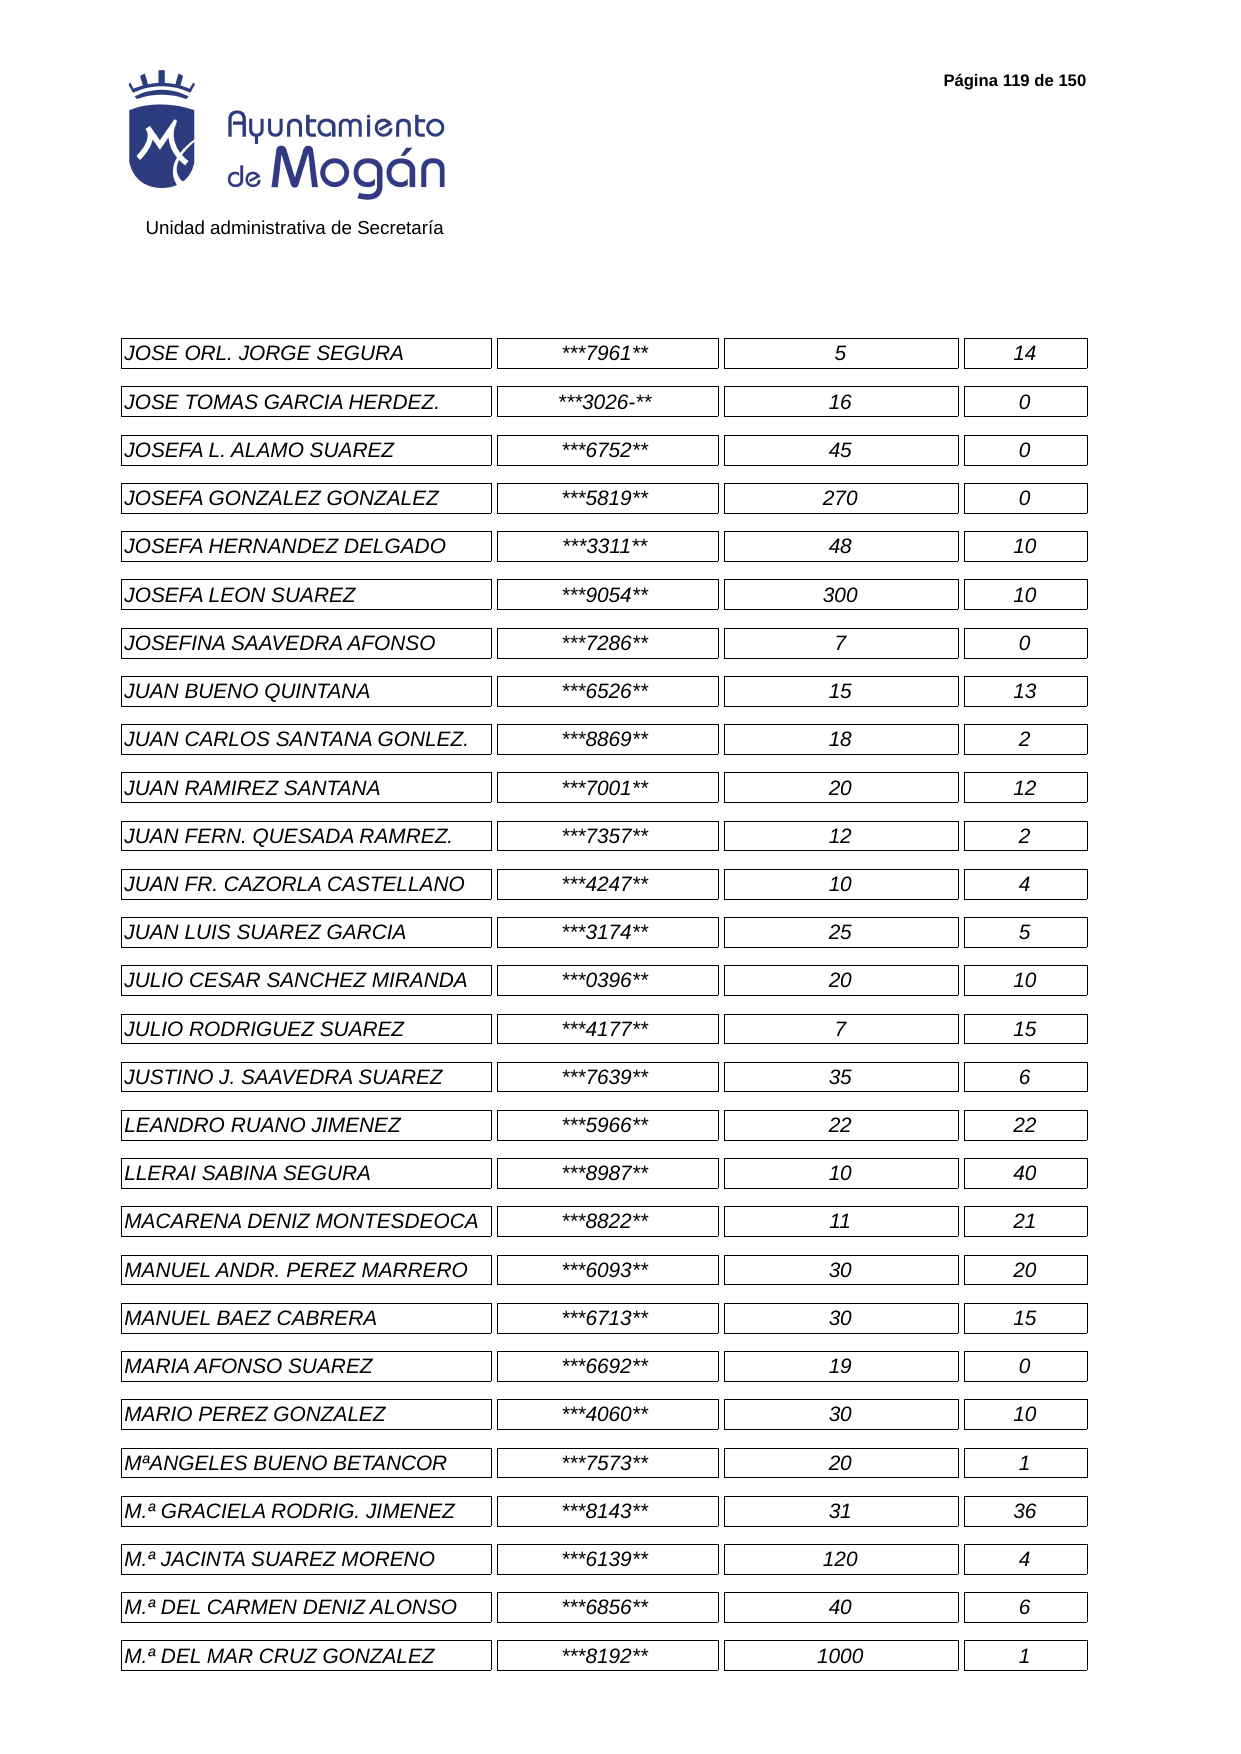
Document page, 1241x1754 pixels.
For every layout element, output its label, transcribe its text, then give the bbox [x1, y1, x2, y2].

table_cell MARIO PEREZ GONZALEZ [118, 1396, 494, 1444]
table_cell M.ª JACINTA SUAREZ MORENO [118, 1541, 494, 1589]
table_cell JOSEFA L. ALAMO SUAREZ [118, 432, 494, 480]
table_cell ***4177** [494, 1011, 721, 1059]
table_cell ***9054** [494, 576, 721, 625]
table_cell 5 [721, 335, 961, 383]
table_cell M.ª DEL MAR CRUZ GONZALEZ [118, 1638, 494, 1673]
table_cell ***7357** [494, 818, 721, 866]
table_cell 36 [961, 1493, 1090, 1541]
table_cell 5 [961, 914, 1090, 962]
table_cell JOSE TOMAS GARCIA HERDEZ. [118, 384, 494, 432]
table_cell 30 [721, 1396, 961, 1444]
table_cell 10 [961, 1396, 1090, 1444]
table_cell ***3174** [494, 914, 721, 962]
table_cell 11 [721, 1204, 961, 1252]
table_cell ***5819** [494, 480, 721, 528]
table_cell JULIO CESAR SANCHEZ MIRANDA [118, 962, 494, 1011]
table_cell MANUEL BAEZ CABRERA [118, 1300, 494, 1348]
table_cell LLERAI SABINA SEGURA [118, 1155, 494, 1203]
table_cell ***0396** [494, 962, 721, 1011]
picture [128, 70, 445, 206]
table_cell 0 [961, 384, 1090, 432]
table_cell 0 [961, 625, 1090, 673]
table_cell 2 [961, 818, 1090, 866]
table_cell 10 [961, 962, 1090, 1011]
table_cell 20 [721, 1445, 961, 1493]
table_cell 0 [961, 432, 1090, 480]
table_cell 31 [721, 1493, 961, 1541]
table_cell JOSEFA LEON SUAREZ [118, 576, 494, 625]
table_cell 19 [721, 1348, 961, 1396]
table_cell 6 [961, 1059, 1090, 1107]
table_cell ***4247** [494, 866, 721, 914]
table_cell JUAN LUIS SUAREZ GARCIA [118, 914, 494, 962]
table_cell ***8822** [494, 1204, 721, 1252]
table_cell JUAN FR. CAZORLA CASTELLANO [118, 866, 494, 914]
table_cell ***7639** [494, 1059, 721, 1107]
table_cell 16 [721, 384, 961, 432]
table_cell ***7573** [494, 1445, 721, 1493]
table_cell 18 [721, 721, 961, 769]
table_cell M.ª DEL CARMEN DENIZ ALONSO [118, 1589, 494, 1637]
table_cell JOSE ORL. JORGE SEGURA [118, 335, 494, 383]
table_cell ***3026-** [494, 384, 721, 432]
table_cell ***5966** [494, 1107, 721, 1155]
table_cell JUAN BUENO QUINTANA [118, 673, 494, 721]
table_cell 30 [721, 1252, 961, 1300]
table_cell ***6139** [494, 1541, 721, 1589]
table_cell 20 [961, 1252, 1090, 1300]
table_cell 45 [721, 432, 961, 480]
table_cell 270 [721, 480, 961, 528]
table_cell ***6752** [494, 432, 721, 480]
table_cell 20 [721, 769, 961, 818]
table_cell 1000 [721, 1638, 961, 1673]
table_cell 2 [961, 721, 1090, 769]
table_cell MACARENA DENIZ MONTESDEOCA [118, 1204, 494, 1252]
table_cell JOSEFA HERNANDEZ DELGADO [118, 528, 494, 576]
table_cell JUSTINO J. SAAVEDRA SUAREZ [118, 1059, 494, 1107]
table_cell 10 [721, 866, 961, 914]
table_cell 22 [961, 1107, 1090, 1155]
table_cell 120 [721, 1541, 961, 1589]
table_cell ***8143** [494, 1493, 721, 1541]
table_cell 15 [961, 1011, 1090, 1059]
table_cell 4 [961, 1541, 1090, 1589]
table_cell ***6856** [494, 1589, 721, 1637]
table_cell 40 [961, 1155, 1090, 1203]
table_cell ***3311** [494, 528, 721, 576]
table_cell ***7286** [494, 625, 721, 673]
table_cell 6 [961, 1589, 1090, 1637]
table_cell 1 [961, 1638, 1090, 1673]
table_cell 13 [961, 673, 1090, 721]
table_cell JULIO RODRIGUEZ SUAREZ [118, 1011, 494, 1059]
table_cell ***6093** [494, 1252, 721, 1300]
table_cell 20 [721, 962, 961, 1011]
table_cell 21 [961, 1204, 1090, 1252]
table_cell ***6692** [494, 1348, 721, 1396]
table_cell JOSEFA GONZALEZ GONZALEZ [118, 480, 494, 528]
table_cell 48 [721, 528, 961, 576]
table_cell JUAN CARLOS SANTANA GONLEZ. [118, 721, 494, 769]
table_cell 10 [721, 1155, 961, 1203]
table_cell 12 [721, 818, 961, 866]
table_cell ***4060** [494, 1396, 721, 1444]
table_cell ***8869** [494, 721, 721, 769]
table_cell M.ª GRACIELA RODRIG. JIMENEZ [118, 1493, 494, 1541]
table_cell ***8192** [494, 1638, 721, 1673]
table_cell 22 [721, 1107, 961, 1155]
table_cell 35 [721, 1059, 961, 1107]
table_cell 7 [721, 625, 961, 673]
table_cell ***7961** [494, 335, 721, 383]
table_cell 40 [721, 1589, 961, 1637]
table_cell 14 [961, 335, 1090, 383]
table_cell 300 [721, 576, 961, 625]
table_cell ***6713** [494, 1300, 721, 1348]
table_cell MARIA AFONSO SUAREZ [118, 1348, 494, 1396]
table_cell 10 [961, 528, 1090, 576]
table_cell JOSEFINA SAAVEDRA AFONSO [118, 625, 494, 673]
table_cell 0 [961, 1348, 1090, 1396]
table_cell ***8987** [494, 1155, 721, 1203]
table_cell 0 [961, 480, 1090, 528]
table_cell 1 [961, 1445, 1090, 1493]
table_cell 10 [961, 576, 1090, 625]
table_cell JUAN RAMIREZ SANTANA [118, 769, 494, 818]
table_cell 4 [961, 866, 1090, 914]
table_cell LEANDRO RUANO JIMENEZ [118, 1107, 494, 1155]
table_cell 25 [721, 914, 961, 962]
table_cell 15 [721, 673, 961, 721]
table_cell 15 [961, 1300, 1090, 1348]
table_cell MªANGELES BUENO BETANCOR [118, 1445, 494, 1493]
table_cell 7 [721, 1011, 961, 1059]
table_cell JUAN FERN. QUESADA RAMREZ. [118, 818, 494, 866]
table_cell 30 [721, 1300, 961, 1348]
table_cell ***6526** [494, 673, 721, 721]
table_cell ***7001** [494, 769, 721, 818]
table_cell 12 [961, 769, 1090, 818]
table_cell MANUEL ANDR. PEREZ MARRERO [118, 1252, 494, 1300]
